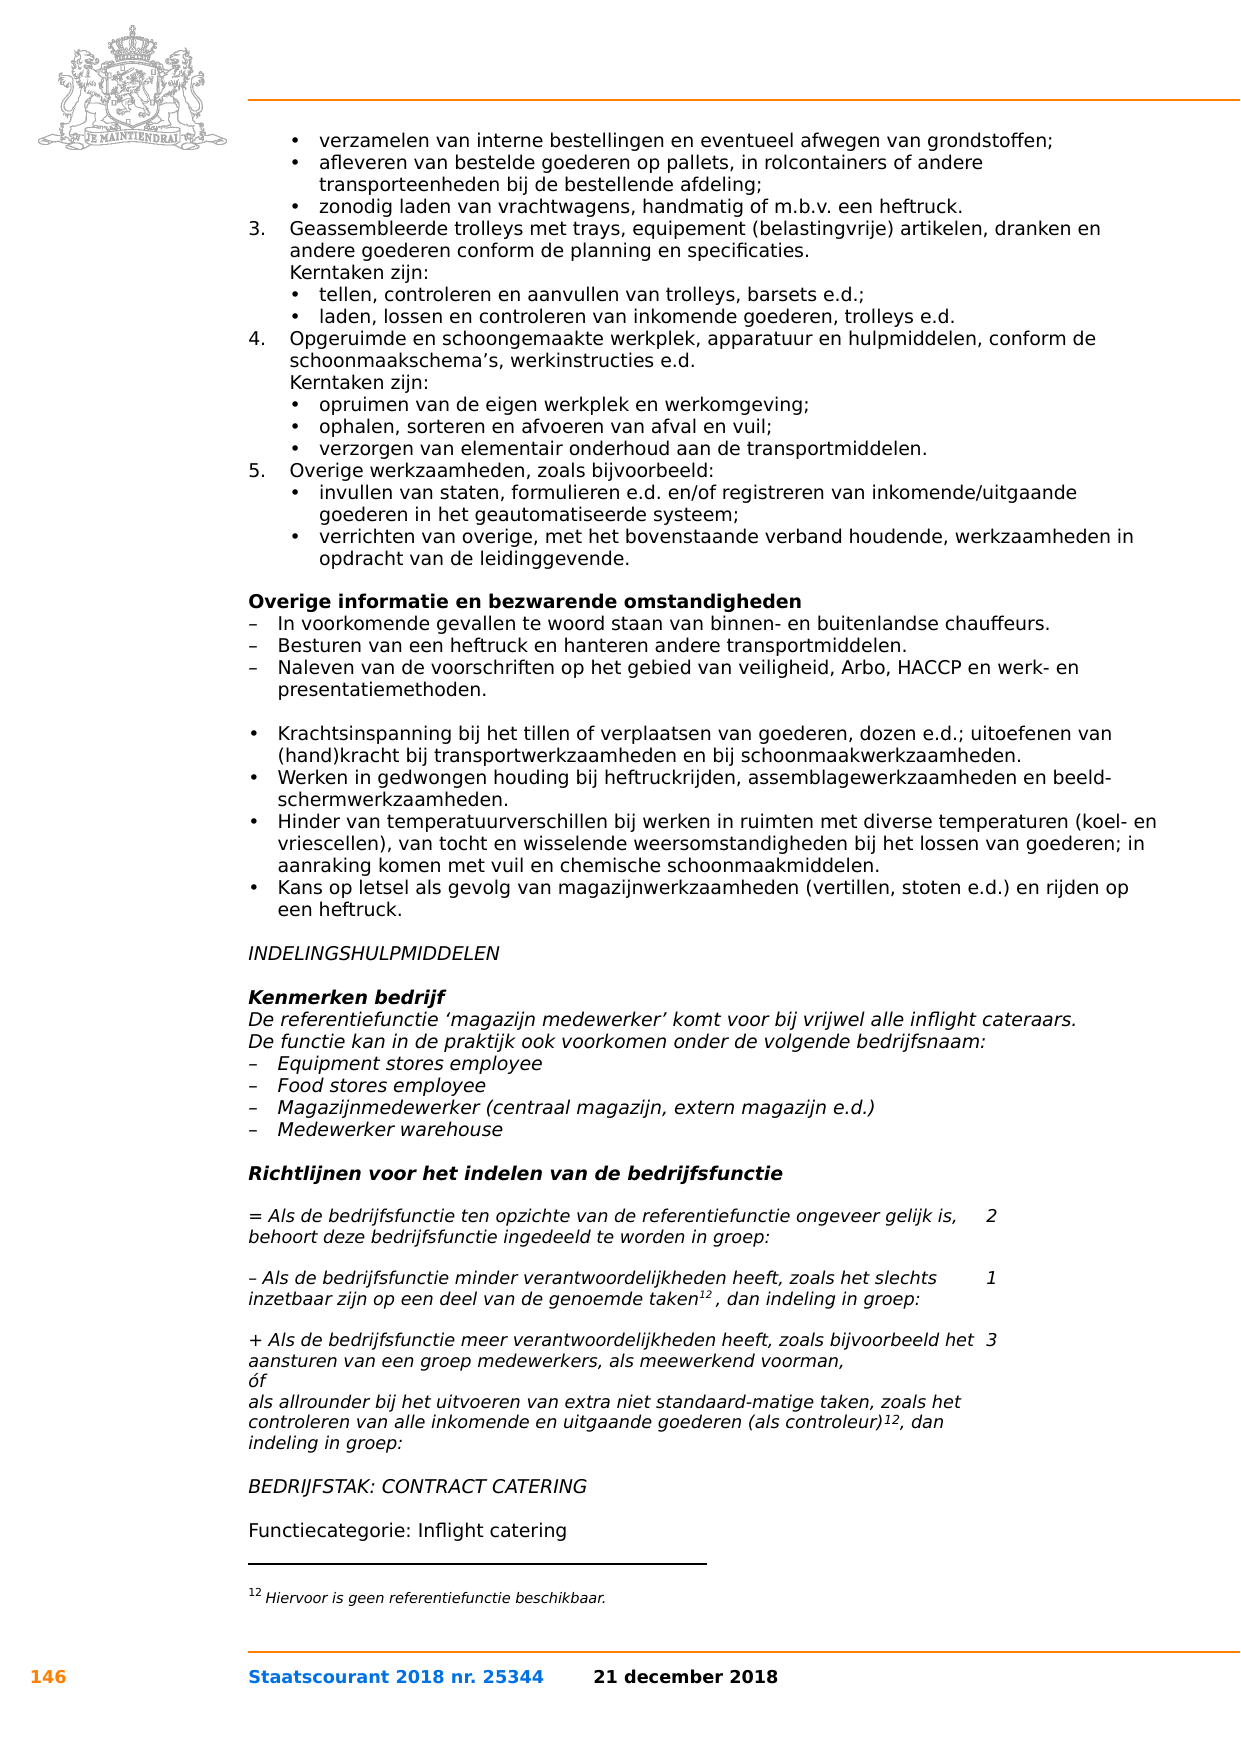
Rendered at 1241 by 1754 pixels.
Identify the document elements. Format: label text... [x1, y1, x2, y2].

text – Besturen van een heftruck en hanteren andere transportmiddelen. [248, 635, 1163, 657]
table_cell – Als de bedrijfsfunctie minder verantwoordelijkheden heeft, zoals het slechts inzetbaar zijn op een deel van de genoemde taken, dan indeling in groep: [248, 1268, 980, 1309]
text – Magazijnmedewerker (centraal magazijn, extern magazijn e.d.) [248, 1097, 1163, 1118]
text • zonodig laden van vrachtwagens, handmatig of m.b.v. een heftruck. [289, 196, 1163, 218]
text Functiecategorie: Inflight catering [248, 1519, 1163, 1541]
text – In voorkomende gevallen te woord staan van binnen- en buitenlandse chauffeurs. [248, 613, 1163, 635]
text • verzorgen van elementair onderhoud aan de transportmiddelen. [289, 438, 1163, 459]
text Overige informatie en bezwarende omstandigheden [248, 591, 1163, 613]
text – Food stores employee [248, 1074, 1163, 1097]
text Kenmerken bedrijf [248, 987, 1163, 1009]
text • verrichten van overige, met het bovenstaande verband houdende, werkzaamheden in opdracht van de leidinggevende. [289, 526, 1163, 569]
table_cell 3 [980, 1330, 1163, 1454]
text – Equipment stores employee [248, 1053, 1163, 1074]
subtitle BEDRIJFSTAK: CONTRACT CATERING [248, 1476, 1163, 1498]
table_header = Als de bedrijfsfunctie ten opzichte van de referentiefunctie ongeveer gelijk is, behoort deze bedrijfsfunctie ingedeeld te worden in groep: [248, 1206, 980, 1247]
table_cell [980, 1309, 1163, 1330]
table_header 2 [980, 1206, 1163, 1247]
text • Krachtsinspanning bij het tillen of verplaatsen van goederen, dozen e.d.; uitoefenen van (hand)kracht bij transportwerkzaamheden en bij schoonmaakwerkzaamheden. [248, 723, 1163, 767]
text 5. Overige werkzaamheden, zoals bijvoorbeeld: [248, 459, 1163, 482]
text • afleveren van bestelde goederen op pallets, in rolcontainers of andere transporteenheden bij de bestellende afdeling; [289, 152, 1163, 196]
picture [38, 25, 227, 150]
text • verzamelen van interne bestellingen en eventueel afwegen van grondstoffen; [289, 130, 1163, 152]
table_cell + Als de bedrijfsfunctie meer verantwoordelijkheden heeft, zoals bijvoorbeeld het aansturen van een groep medewerkers, als meewerkend voorman, óf als allrounder bij het uitvoeren van extra niet standaard-matige taken, zoals het controleren van alle inkomende en uitgaande goederen (als controleur)12, dan indeling in groep: [248, 1330, 980, 1454]
text Kerntaken zijn: [289, 372, 1163, 394]
table_cell [248, 1309, 980, 1330]
text • ophalen, sorteren en afvoeren van afval en vuil; [289, 416, 1163, 438]
table_cell 1 [980, 1268, 1163, 1309]
table_cell [248, 1248, 980, 1268]
text De referentiefunctie ‘magazijn medewerker’ komt voor bij vrijwel alle inflight cateraars. [248, 1009, 1163, 1031]
text – Medewerker warehouse [248, 1118, 1163, 1141]
text De functie kan in de praktijk ook voorkomen onder de volgende bedrijfsnaam: [248, 1031, 1163, 1053]
text • opruimen van de eigen werkplek en werkomgeving; [289, 394, 1163, 416]
text 4. Opgeruimde en schoongemaakte werkplek, apparatuur en hulpmiddelen, conform de schoonmaakschema’s, werkinstructies e.d. [248, 328, 1163, 372]
text • invullen van staten, formulieren e.d. en/of registreren van inkomende/uitgaande goederen in het geautomatiseerde systeem; [289, 482, 1163, 526]
table_cell [980, 1248, 1163, 1268]
text • tellen, controleren en aanvullen van trolleys, barsets e.d.; [289, 284, 1163, 306]
text Richtlijnen voor het indelen van de bedrijfsfunctie [248, 1162, 1163, 1184]
text • Hinder van temperatuurverschillen bij werken in ruimten met diverse temperaturen (koel- en vriescellen), van tocht en wisselende weersomstandigheden bij het lossen van goederen; in aanraking komen met vuil en chemische schoonmaakmiddelen. [248, 811, 1163, 877]
text Kerntaken zijn: [289, 262, 1163, 284]
text 3. Geassembleerde trolleys met trays, equipement (belastingvrije) artikelen, dranken en andere goederen conform de planning en specificaties. [248, 218, 1163, 262]
subtitle INDELINGSHULPMIDDELEN [248, 943, 1163, 965]
text – Naleven van de voorschriften op het gebied van veiligheid, Arbo, HACCP en werk- en presentatiemethoden. [248, 657, 1163, 701]
text • Werken in gedwongen houding bij heftruckrijden, assemblagewerkzaamheden en beeld-schermwerkzaamheden. [248, 767, 1163, 811]
text • laden, lossen en controleren van inkomende goederen, trolleys e.d. [289, 306, 1163, 328]
text • Kans op letsel als gevolg van magazijnwerkzaamheden (vertillen, stoten e.d.) en rijden op een heftruck. [248, 877, 1163, 921]
